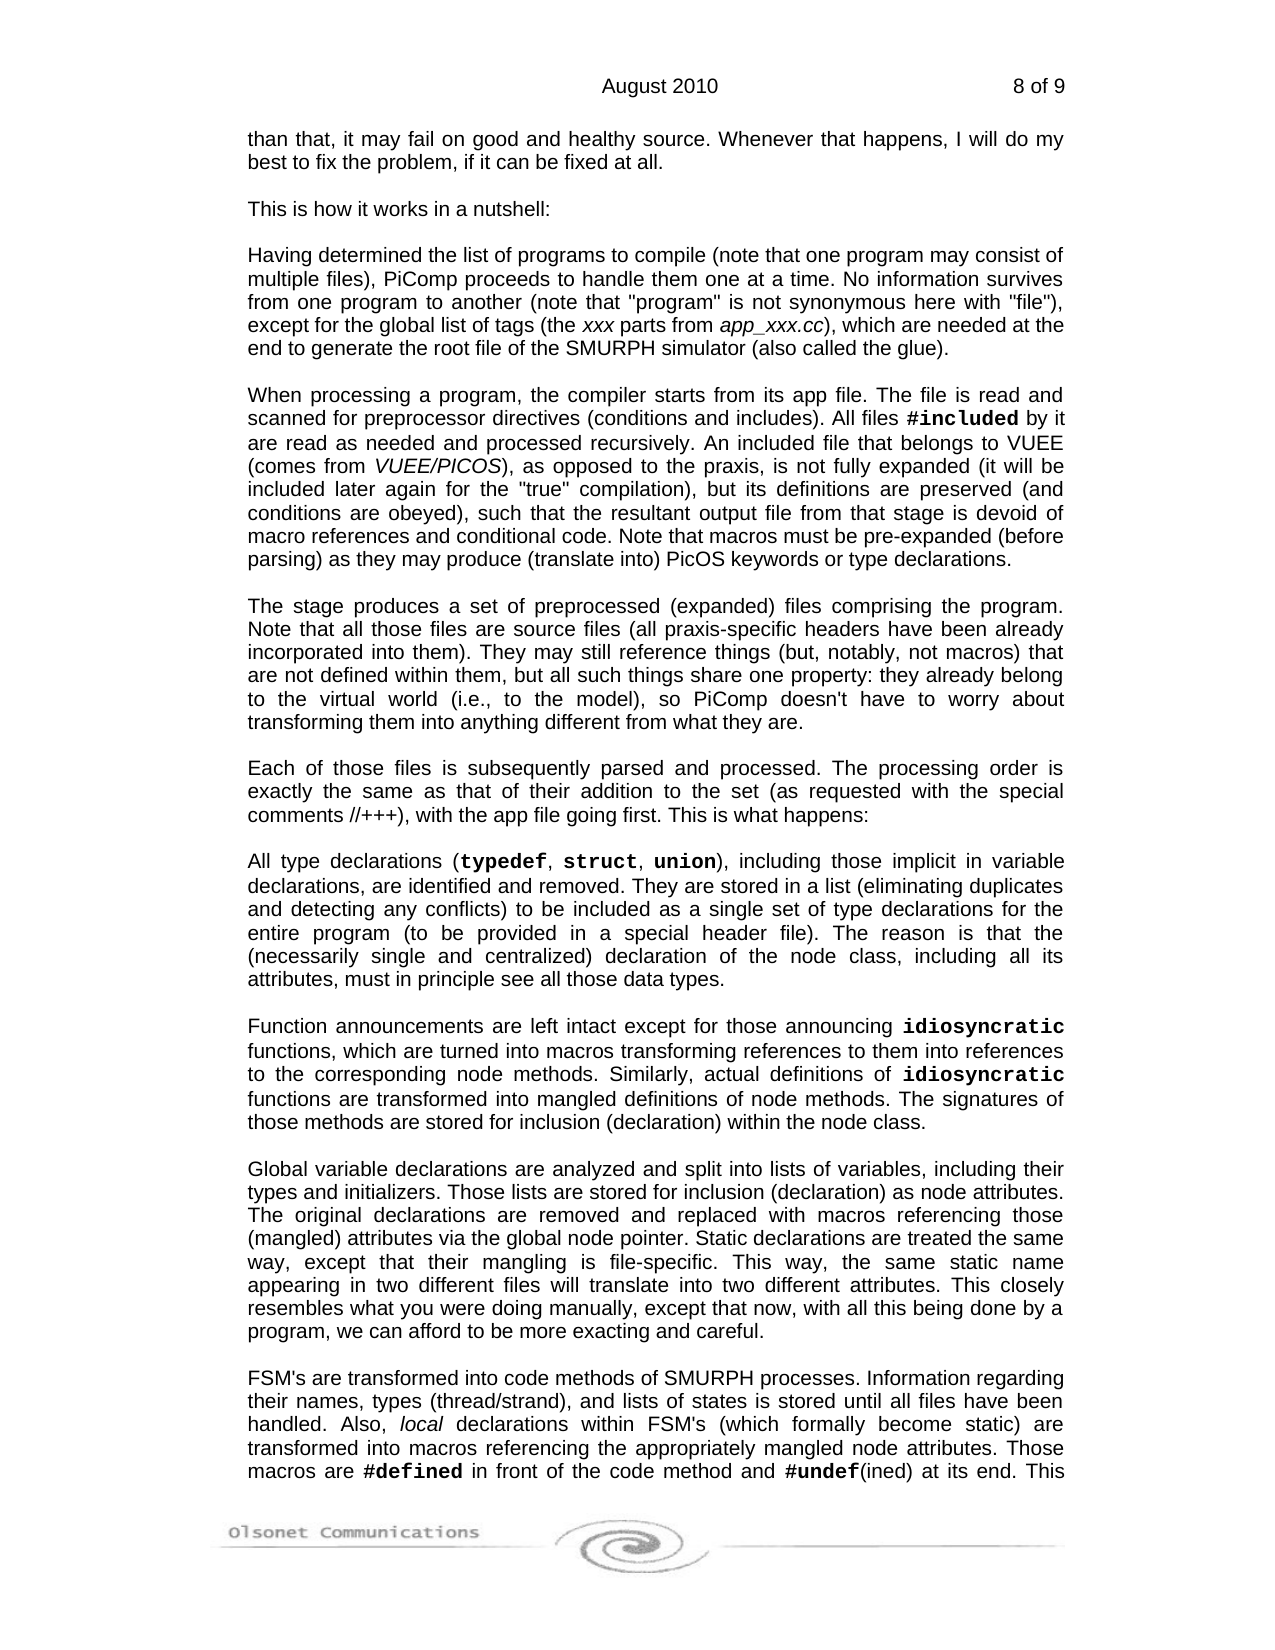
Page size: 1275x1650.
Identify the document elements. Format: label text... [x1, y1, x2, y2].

text This is how it works in a nutshell: [247, 197, 1065, 221]
text Global variable declarations are analyzed and split into lists of variables, including their types and initializers. Those lists are stored for inclusion (declaration) as node attributes. The original declarations are removed and replaced with macros referencing those (mangled) attributes via the global node pointer. Static declarations are treated the same way, except that their mangling is file-specific. This way, the same static name appearing in two different files will translate into two different attributes. This closely resembles what you were doing manually, except that now, with all this being done by a program, we can afford to be more exacting and careful. [247, 1157, 1065, 1343]
picture [210, 1504, 1065, 1596]
text Each of those files is subsequently parsed and processed. The processing order is exactly the same as that of their addition to the set (as requested with the special comments //+++), with the app file going first. This is what happens: [247, 757, 1065, 826]
text The stage produces a set of preprocessed (expanded) files comprising the program. Note that all those files are source files (all praxis-specific headers have been already incorporated into them). They may still reference things (but, notably, not macros) that are not defined within them, but all such things share one property: they already belong to the virtual world (i.e., to the model), so PiComp doesn't have to worry about transforming them into anything different from what they are. [247, 594, 1065, 733]
text FSM's are transformed into code methods of SMURPH processes. Information regarding their names, types (thread/strand), and lists of states is stored until all files have been handled. Also, local declarations within FSM's (which formally become static) are transformed into macros referencing the appropriately mangled node attributes. Those macros are #defined in front of the code method and #undef(ined) at its end. This [247, 1366, 1065, 1484]
text When processing a program, the compiler starts from its app file. The file is read and scanned for preprocessor directives (conditions and includes). All files #included by it are read as needed and processed recursively. An included file that belongs to VUEE (comes from VUEE/PICOS), as opposed to the praxis, is not fully expanded (it will be included later again for the "true" compilation), but its definitions are preserved (and conditions are obeyed), such that the resultant output file from that stage is devoid of macro references and conditional code. Note that macros must be pre-expanded (before parsing) as they may produce (translate into) PicOS keywords or type declarations. [247, 383, 1065, 571]
text than that, it may fail on good and healthy source. Whenever that happens, I will do my best to fix the problem, if it can be fixed at all. [247, 128, 1065, 174]
text Function announcements are left intact except for those announcing idiosyncratic functions, which are turned into macros transforming references to them into references to the corresponding node methods. Similarly, actual definitions of idiosyncratic functions are transformed into mangled definitions of node methods. The signatures of those methods are stored for inclusion (declaration) within the node class. [247, 1014, 1065, 1134]
text All type declarations (typedef, struct, union), including those implicit in variable declarations, are identified and removed. They are stored in a list (eliminating duplicates and detecting any conflicts) to be included as a single set of type declarations for the entire program (to be provided in a special header file). The reason is that the (necessarily single and centralized) declaration of the node class, including all its attributes, must in principle see all those data types. [247, 850, 1065, 991]
text Having determined the list of programs to compile (note that one program may consist of multiple files), PiComp proceeds to handle them one at a time. No information survives from one program to another (note that "program" is not synonymous here with "file"), except for the global list of tags (the xxx parts from app_xxx.cc), which are needed at the end to generate the root file of the SMURPH simulator (also called the glue). [247, 244, 1065, 360]
